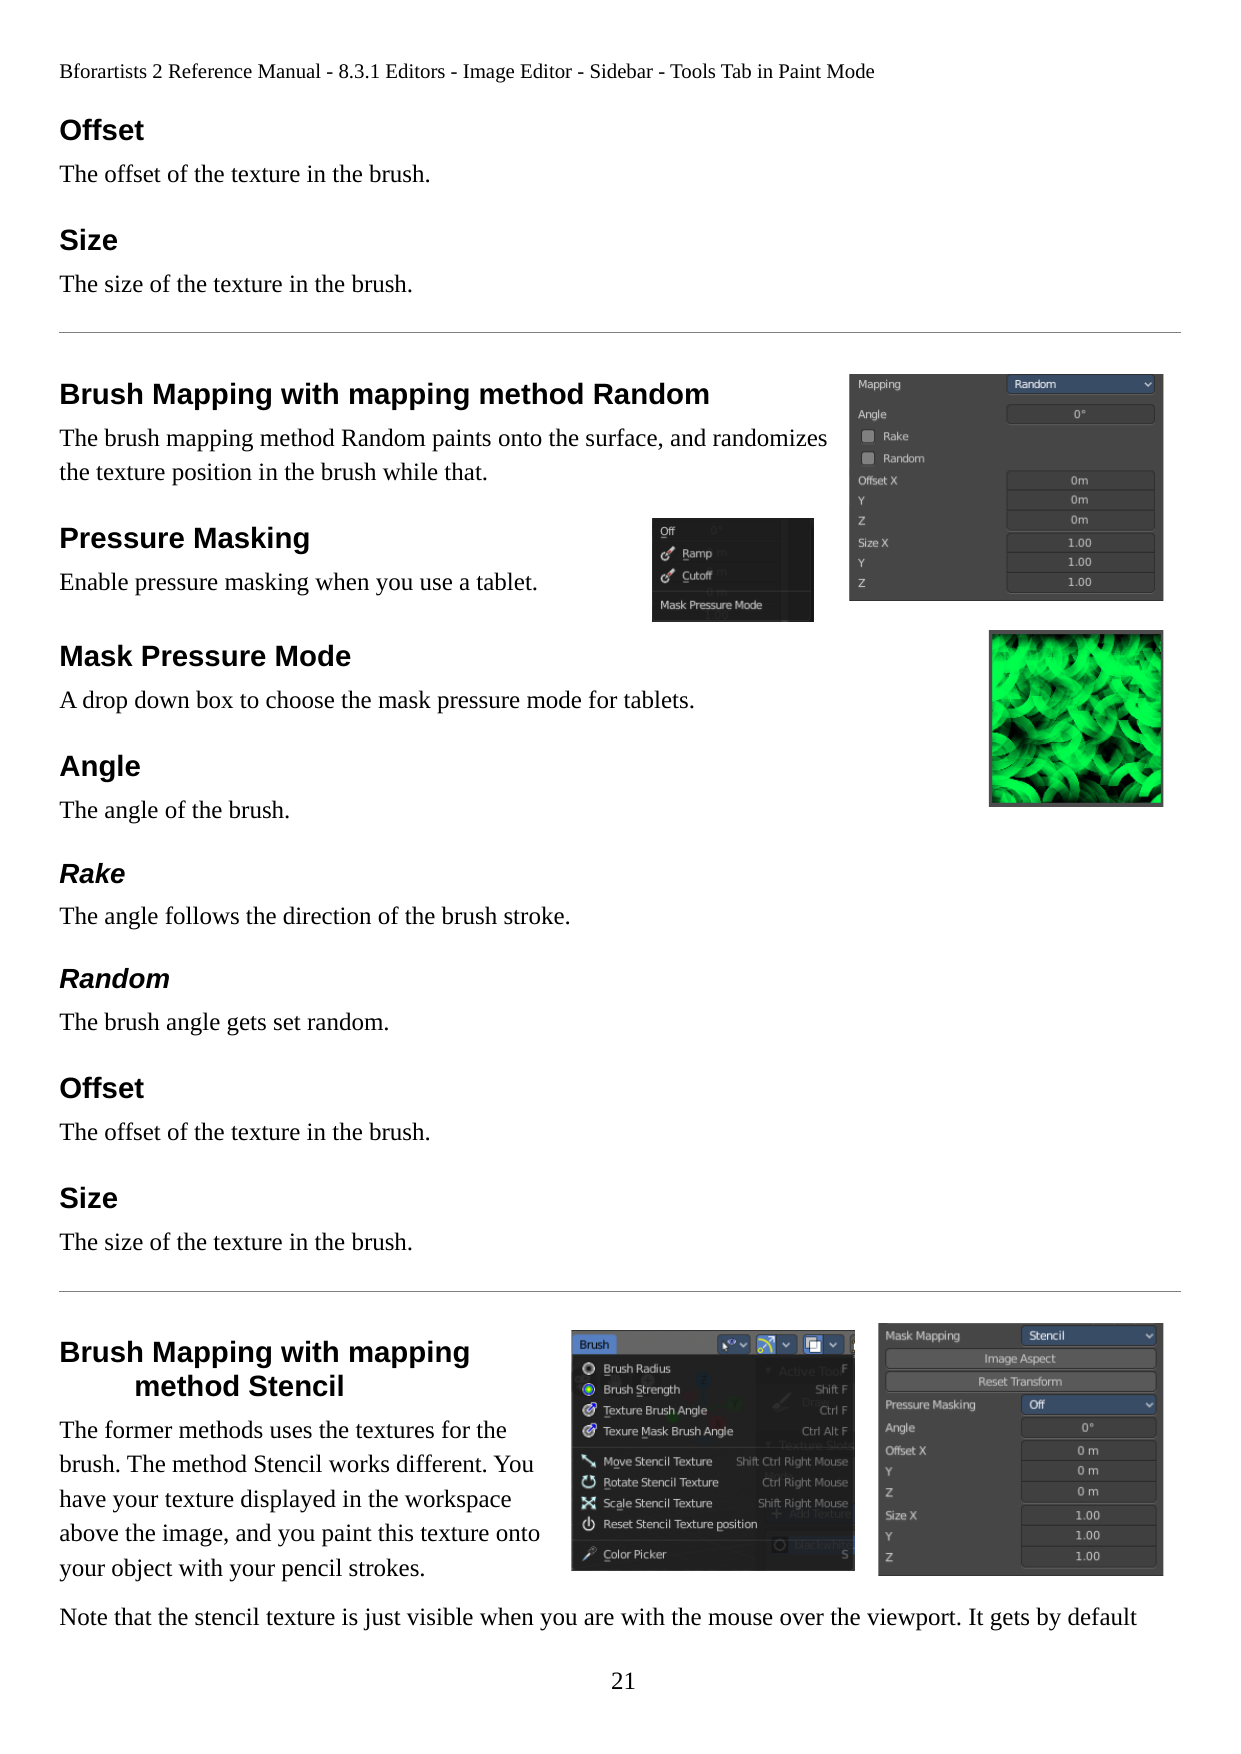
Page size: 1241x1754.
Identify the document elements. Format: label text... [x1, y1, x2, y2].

picture [988, 630, 1164, 807]
text The size of the texture in the brush. [59, 269, 1181, 297]
text The offset of the texture in the brush. [59, 159, 1181, 188]
subtitle Offset [59, 1071, 1181, 1105]
subtitle Pressure Masking [59, 521, 652, 555]
text Note that the stencil texture is just visible when you are with the mouse over the viewport. It gets by default [59, 1602, 1181, 1631]
text The angle of the brush. [59, 795, 1181, 824]
subtitle [1164, 521, 1181, 555]
subtitle [814, 521, 849, 555]
text Enable pressure masking when you use a tablet. [59, 567, 652, 596]
subtitle Offset [59, 113, 1181, 146]
subtitle [1164, 1335, 1181, 1402]
subtitle Mask Pressure Mode [59, 639, 988, 673]
subtitle Size [59, 1181, 1181, 1214]
subtitle Brush Mapping with mapping method Random [59, 377, 849, 410]
picture [878, 1323, 1164, 1576]
subtitle Size [59, 222, 1181, 256]
text The brush mapping method Random paints onto the surface, and randomizes the texture position in the brush while that. [59, 423, 849, 486]
picture [571, 1330, 855, 1571]
subtitle [855, 1335, 878, 1402]
text A drop down box to choose the mask pressure mode for tablets. [59, 686, 988, 714]
text The brush angle gets set random. [59, 1007, 1181, 1036]
text The angle follows the direction of the brush stroke. [59, 901, 1181, 930]
subtitle Brush Mapping with mapping method Stencil [59, 1335, 571, 1402]
text [814, 567, 849, 596]
picture [652, 518, 814, 622]
picture [849, 374, 1164, 601]
text The offset of the texture in the brush. [59, 1117, 1181, 1146]
text The former methods uses the textures for the brush. The method Stencil works different. You have your texture displayed in the workspace above the image, and you paint this texture onto your object with your pencil strokes. [59, 1415, 1181, 1582]
subtitle Random [59, 963, 1181, 995]
subtitle Rake [59, 857, 1181, 889]
subtitle [1164, 749, 1181, 783]
subtitle [1164, 639, 1181, 673]
subtitle Angle [59, 749, 988, 783]
text The size of the texture in the brush. [59, 1227, 1181, 1256]
